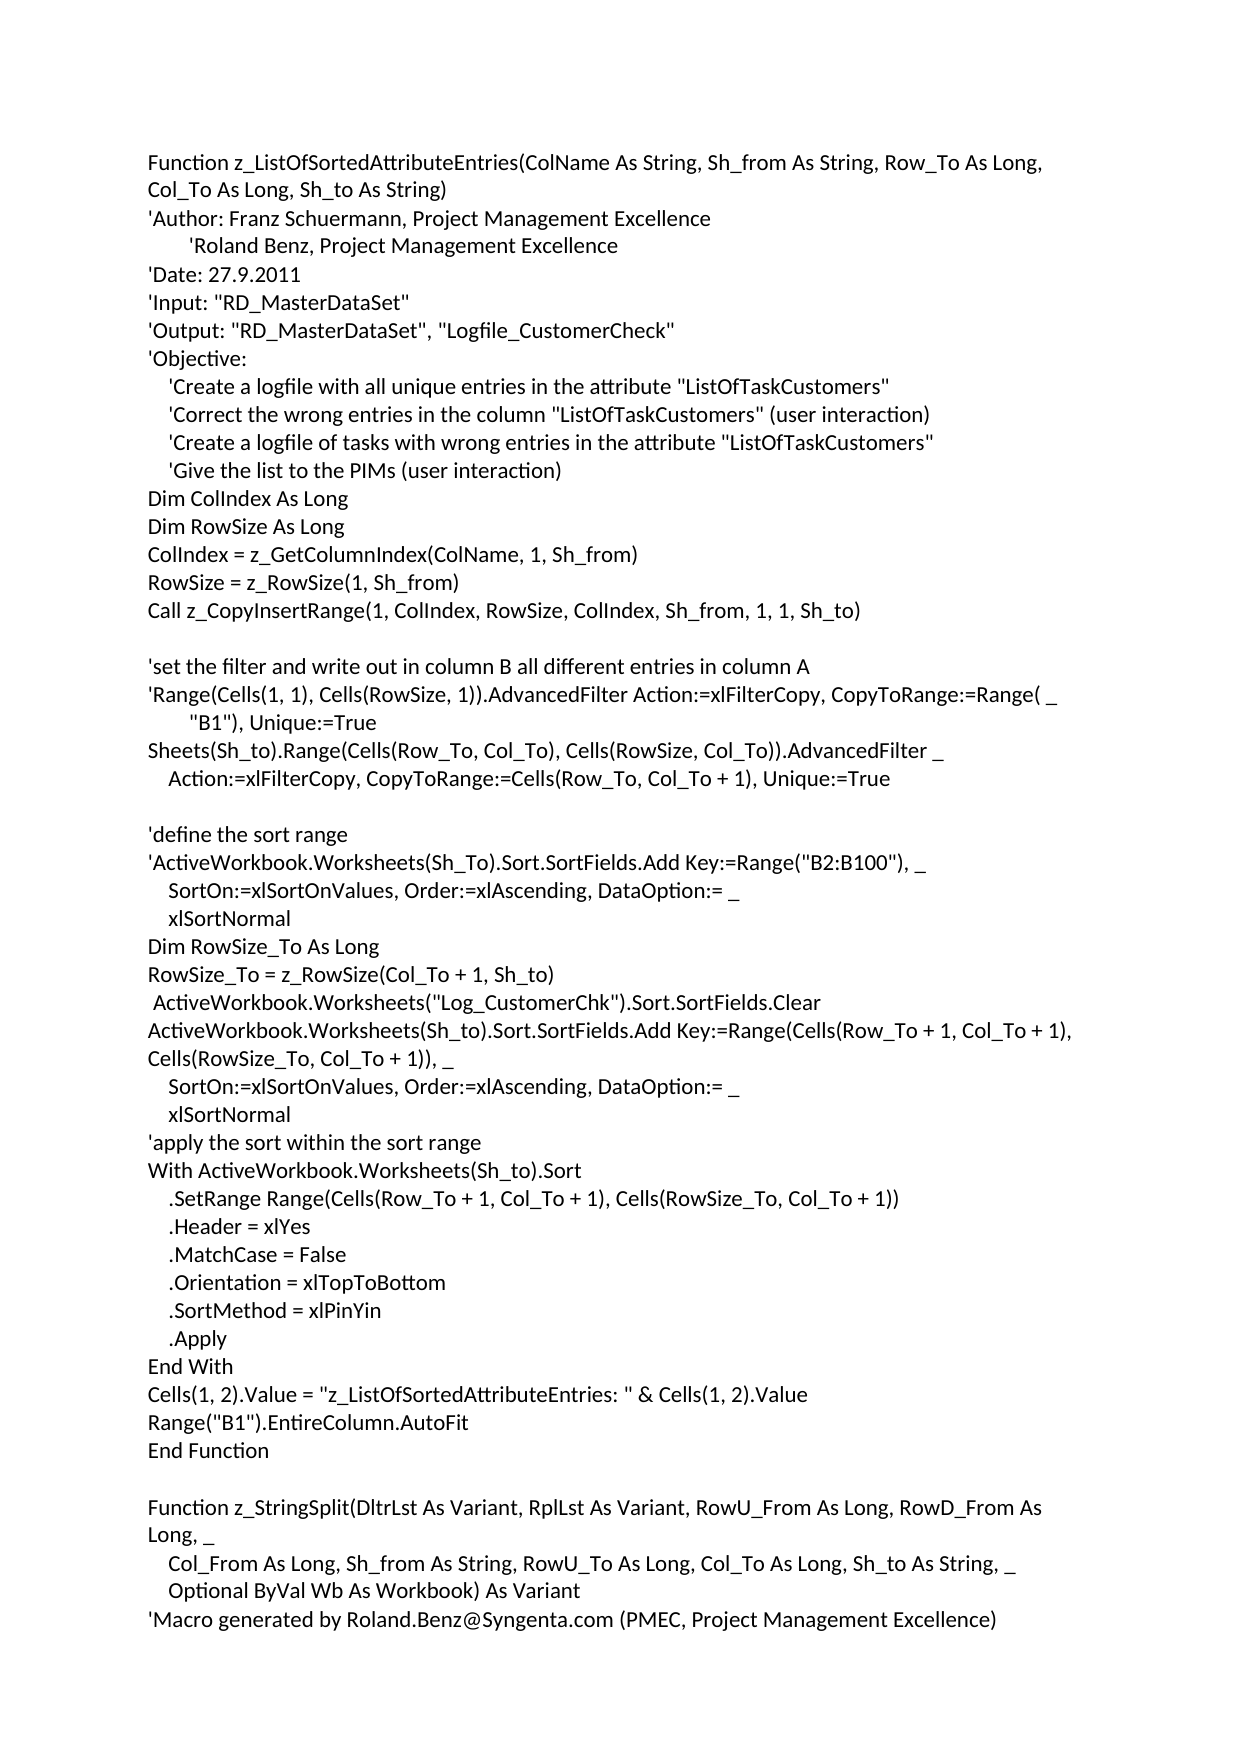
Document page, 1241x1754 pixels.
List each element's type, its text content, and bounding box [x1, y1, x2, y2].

text Action:=xlFilterCopy, CopyToRange:=Cells(Row_To, Col_To + 1), Unique:=True [148, 764, 1093, 792]
text Cells(1, 2).Value = "z_ListOfSortedAttributeEntries: " & Cells(1, 2).Value [148, 1381, 1093, 1408]
text SortOn:=xlSortOnValues, Order:=xlAscending, DataOption:= _ [148, 876, 1093, 904]
text RowSize = z_RowSize(1, Sh_from) [148, 568, 1093, 596]
text "B1"), Unique:=True [148, 708, 1093, 736]
text 'Input: "RD_MasterDataSet" [148, 288, 1093, 316]
text .SortMethod = xlPinYin [148, 1296, 1093, 1324]
text 'define the sort range [148, 820, 1093, 848]
text Optional ByVal Wb As Workbook) As Variant [148, 1577, 1093, 1605]
text 'Author: Franz Schuermann, Project Management Excellence [148, 204, 1093, 232]
text Function z_ListOfSortedAttributeEntries(ColName As String, Sh_from As String, Row_To As Long, Col_To As Long, Sh_to As String) [148, 148, 1093, 204]
text End Function [148, 1437, 1093, 1464]
text Call z_CopyInsertRange(1, ColIndex, RowSize, ColIndex, Sh_from, 1, 1, Sh_to) [148, 596, 1093, 624]
text .MatchCase = False [148, 1240, 1093, 1268]
text 'set the filter and write out in column B all different entries in column A [148, 652, 1093, 680]
text 'Give the list to the PIMs (user interaction) [148, 456, 1093, 484]
text ColIndex = z_GetColumnIndex(ColName, 1, Sh_from) [148, 540, 1093, 568]
text Function z_StringSplit(DltrLst As Variant, RplLst As Variant, RowU_From As Long, RowD_From As Long, _ [148, 1493, 1093, 1549]
text Dim ColIndex As Long [148, 484, 1093, 512]
text End With [148, 1352, 1093, 1381]
text 'Date: 27.9.2011 [148, 260, 1093, 288]
text 'Range(Cells(1, 1), Cells(RowSize, 1)).AdvancedFilter Action:=xlFilterCopy, CopyToRange:=Range( _ [148, 680, 1093, 708]
text Dim RowSize As Long [148, 512, 1093, 540]
text xlSortNormal [148, 1100, 1093, 1128]
text Sheets(Sh_to).Range(Cells(Row_To, Col_To), Cells(RowSize, Col_To)).AdvancedFilter _ [148, 736, 1093, 764]
text .Orientation = xlTopToBottom [148, 1268, 1093, 1296]
text .Apply [148, 1324, 1093, 1352]
text 'Macro generated by Roland.Benz@Syngenta.com (PMEC, Project Management Excellence) [148, 1605, 1093, 1633]
text 'Objective: [148, 344, 1093, 372]
text 'apply the sort within the sort range [148, 1128, 1093, 1156]
text ActiveWorkbook.Worksheets("Log_CustomerChk").Sort.SortFields.Clear [148, 988, 1093, 1016]
text 'Output: "RD_MasterDataSet", "Logfile_CustomerCheck" [148, 316, 1093, 344]
text Col_From As Long, Sh_from As String, RowU_To As Long, Col_To As Long, Sh_to As String, _ [148, 1549, 1093, 1577]
text With ActiveWorkbook.Worksheets(Sh_to).Sort [148, 1156, 1093, 1184]
text .SetRange Range(Cells(Row_To + 1, Col_To + 1), Cells(RowSize_To, Col_To + 1)) [148, 1184, 1093, 1212]
text xlSortNormal [148, 904, 1093, 932]
text 'Correct the wrong entries in the column "ListOfTaskCustomers" (user interaction) [148, 400, 1093, 428]
text RowSize_To = z_RowSize(Col_To + 1, Sh_to) [148, 960, 1093, 988]
text Dim RowSize_To As Long [148, 932, 1093, 960]
text 'Roland Benz, Project Management Excellence [148, 232, 1093, 260]
text ActiveWorkbook.Worksheets(Sh_to).Sort.SortFields.Add Key:=Range(Cells(Row_To + 1, Col_To + 1), Cells(RowSize_To, Col_To + 1)), _ [148, 1016, 1093, 1072]
text 'ActiveWorkbook.Worksheets(Sh_To).Sort.SortFields.Add Key:=Range("B2:B100"), _ [148, 848, 1093, 876]
text .Header = xlYes [148, 1212, 1093, 1240]
text 'Create a logfile with all unique entries in the attribute "ListOfTaskCustomers" [148, 372, 1093, 400]
text SortOn:=xlSortOnValues, Order:=xlAscending, DataOption:= _ [148, 1072, 1093, 1100]
text 'Create a logfile of tasks with wrong entries in the attribute "ListOfTaskCustomers" [148, 428, 1093, 456]
text Range("B1").EntireColumn.AutoFit [148, 1408, 1093, 1437]
